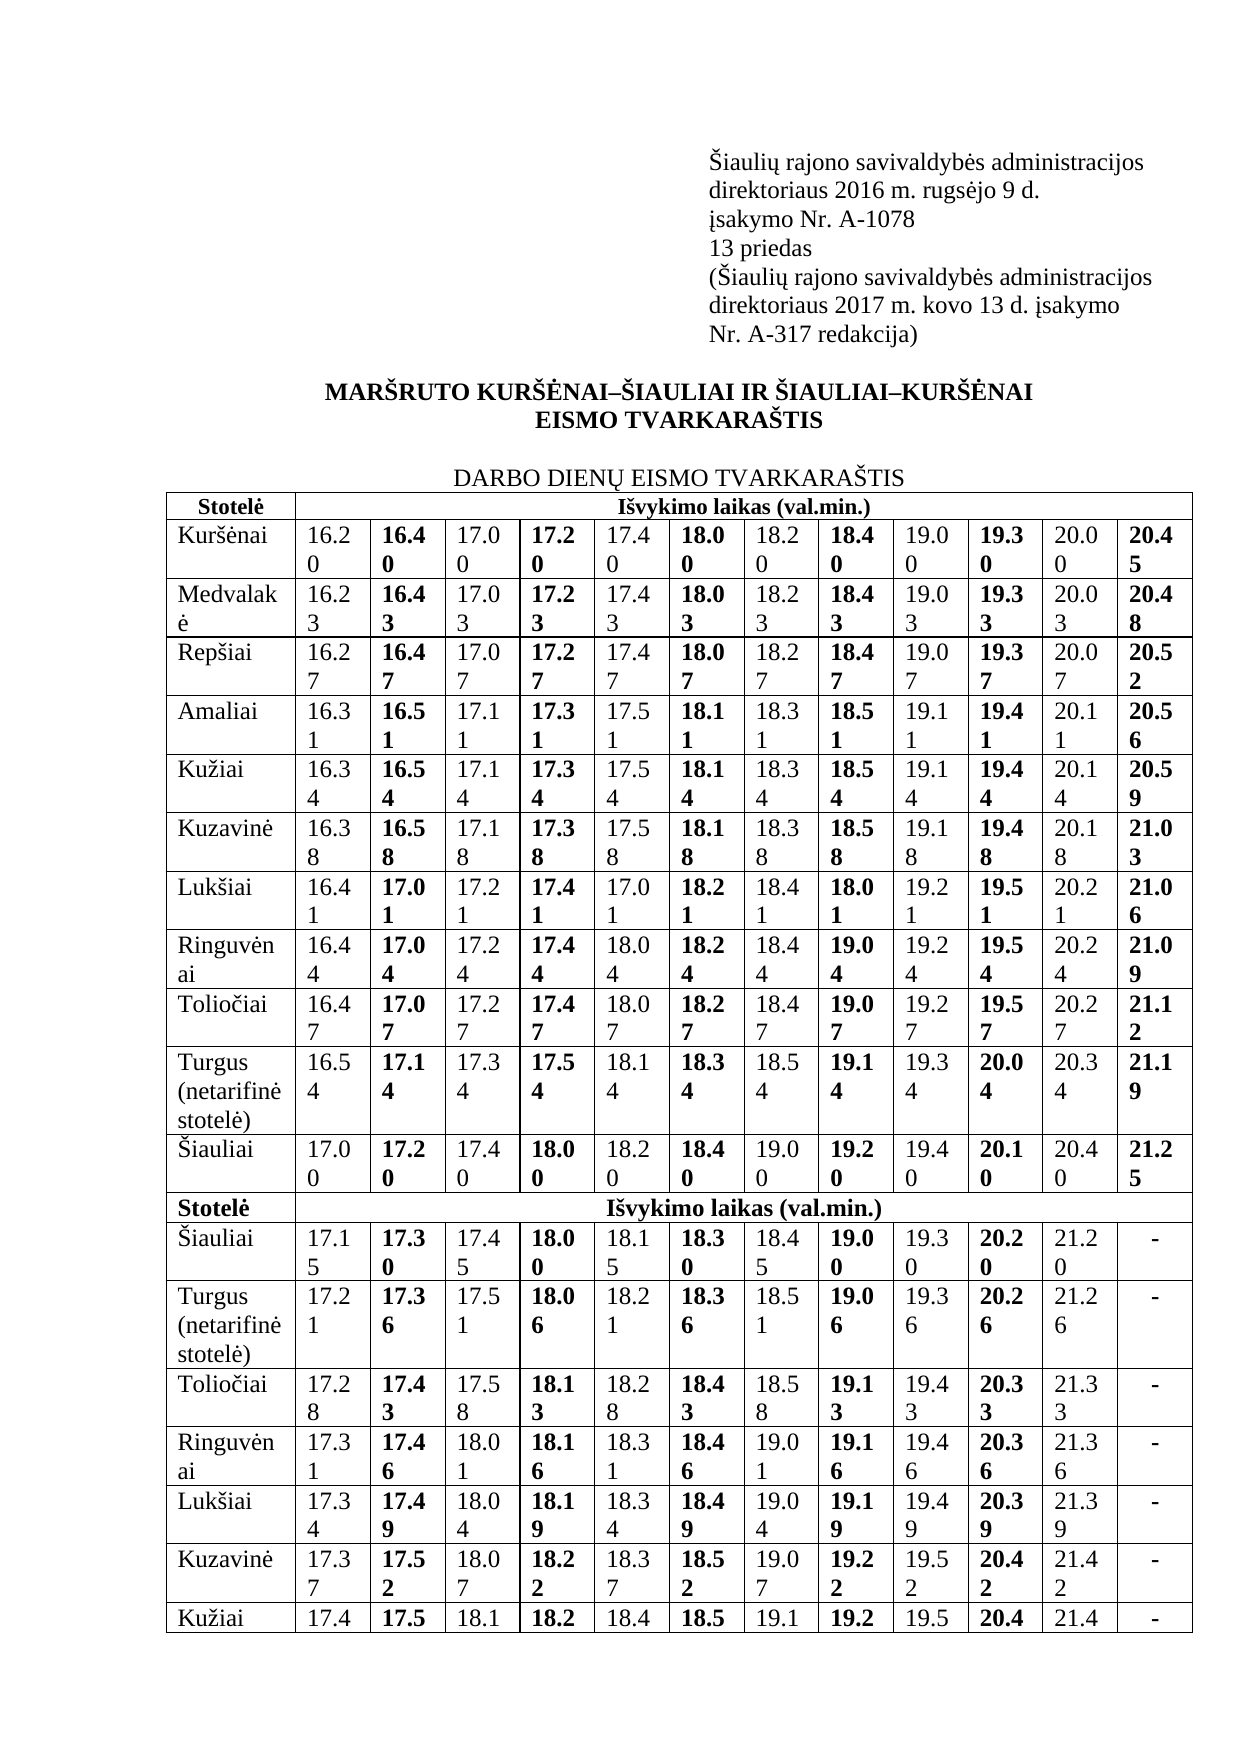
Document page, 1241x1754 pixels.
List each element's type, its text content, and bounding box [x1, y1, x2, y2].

table_cell 18.23 [745, 579, 818, 636]
table_cell 21.06 [1118, 872, 1192, 929]
text Nr. A-317 redakcija) [709, 319, 1181, 348]
table_cell 18.15 [595, 1223, 669, 1280]
table_cell Ringuvėnai [167, 930, 295, 988]
table_cell 20.21 [1043, 872, 1117, 929]
table_cell Amaliai [167, 696, 295, 753]
table_cell 20.52 [1118, 638, 1192, 695]
table_cell 20.04 [969, 1047, 1042, 1133]
table_cell 17.07 [446, 638, 519, 695]
table_header Išvykimo laikas (val.min.) [296, 493, 1192, 519]
table_cell 17.47 [595, 638, 669, 695]
table_cell 18.45 [745, 1223, 818, 1280]
table_cell 19.01 [745, 1427, 818, 1485]
table_cell 18.34 [670, 1047, 744, 1133]
table_cell 17.34 [521, 755, 594, 812]
table_cell 20.40 [1043, 1135, 1117, 1192]
table_cell 20.33 [969, 1369, 1042, 1426]
table_cell 18.21 [595, 1281, 669, 1368]
table_cell Turgus (netarifinė stotelė) [167, 1047, 295, 1133]
table_cell 19.36 [894, 1281, 968, 1368]
table_cell Šiauliai [167, 1223, 295, 1280]
table_cell 17.21 [446, 872, 519, 929]
table_cell 16.23 [296, 579, 370, 636]
table_cell 19.40 [894, 1135, 968, 1192]
table_cell 19.30 [894, 1223, 968, 1280]
table_cell 19.00 [745, 1135, 818, 1192]
table_cell 17.31 [521, 696, 594, 753]
table_cell Repšiai [167, 638, 295, 695]
table_cell 19.43 [894, 1369, 968, 1426]
table_cell 18.38 [745, 813, 818, 871]
table_cell 19.1 [745, 1603, 818, 1632]
table_cell 18.19 [521, 1486, 594, 1543]
table_cell 18.43 [819, 579, 893, 636]
table_cell 18.47 [745, 989, 818, 1046]
table_cell 18.2 [521, 1603, 594, 1632]
table_cell 17.04 [371, 930, 445, 988]
text Šiaulių rajono savivaldybės administracijos direktoriaus 2016 m. rugsėjo 9 d. [709, 147, 1181, 204]
table_cell 18.31 [745, 696, 818, 753]
table_cell 17.34 [446, 1047, 519, 1133]
table_cell 18.30 [670, 1223, 744, 1280]
table_cell 19.00 [894, 520, 968, 578]
table_cell 18.27 [670, 989, 744, 1046]
text EISMO TVARKARAŠTIS [177, 406, 1181, 434]
table_cell 17.52 [371, 1544, 445, 1602]
table_cell Ringuvėnai [167, 1427, 295, 1485]
table_cell - [1118, 1223, 1192, 1280]
table_cell 17.47 [521, 989, 594, 1046]
table_cell 19.33 [969, 579, 1042, 636]
table_cell 18.51 [819, 696, 893, 753]
table_cell 18.34 [595, 1486, 669, 1543]
table_cell 19.19 [819, 1486, 893, 1543]
table_cell 17.20 [371, 1135, 445, 1192]
table_cell Kuzavinė [167, 1544, 295, 1602]
table_cell 20.45 [1118, 520, 1192, 578]
table_cell 17.54 [521, 1047, 594, 1133]
table_cell 20.39 [969, 1486, 1042, 1543]
table_cell 20.56 [1118, 696, 1192, 753]
table_cell Kužiai [167, 755, 295, 812]
table_cell 19.21 [894, 872, 968, 929]
table_cell 19.30 [969, 520, 1042, 578]
table_cell 16.27 [296, 638, 370, 695]
table_cell 18.20 [745, 520, 818, 578]
table_cell 18.11 [670, 696, 744, 753]
table_cell 16.47 [371, 638, 445, 695]
table_cell 20.07 [1043, 638, 1117, 695]
table_cell 21.25 [1118, 1135, 1192, 1192]
table_cell 17.30 [371, 1223, 445, 1280]
table_cell 17.15 [296, 1223, 370, 1280]
table_cell Medvalakė [167, 579, 295, 636]
table_cell 17.07 [371, 989, 445, 1046]
table_cell 21.4 [1043, 1603, 1117, 1632]
table_cell 16.54 [371, 755, 445, 812]
table_cell 20.34 [1043, 1047, 1117, 1133]
table_cell 20.4 [969, 1603, 1042, 1632]
table_cell 19.13 [819, 1369, 893, 1426]
table_cell 19.11 [894, 696, 968, 753]
table_cell 21.03 [1118, 813, 1192, 871]
table_cell 21.19 [1118, 1047, 1192, 1133]
table_cell 18.01 [819, 872, 893, 929]
table_cell 16.31 [296, 696, 370, 753]
table_cell 16.20 [296, 520, 370, 578]
table_cell 17.58 [446, 1369, 519, 1426]
table_cell 18.04 [595, 930, 669, 988]
table_cell 17.23 [521, 579, 594, 636]
table_cell Išvykimo laikas (val.min.) [296, 1193, 1192, 1222]
table_cell 21.12 [1118, 989, 1192, 1046]
table_cell 21.42 [1043, 1544, 1117, 1602]
table_cell 20.18 [1043, 813, 1117, 871]
table_cell 18.5 [670, 1603, 744, 1632]
table_cell 17.31 [296, 1427, 370, 1485]
table_cell 18.34 [745, 755, 818, 812]
table_cell - [1118, 1603, 1192, 1632]
table_cell 17.11 [446, 696, 519, 753]
table_cell 19.24 [894, 930, 968, 988]
table_cell 17.18 [446, 813, 519, 871]
table_cell 18.43 [670, 1369, 744, 1426]
table_cell 17.14 [446, 755, 519, 812]
table_cell 17.40 [595, 520, 669, 578]
table_cell 18.40 [670, 1135, 744, 1192]
table_cell 19.16 [819, 1427, 893, 1485]
table_cell 19.37 [969, 638, 1042, 695]
table_cell 17.58 [595, 813, 669, 871]
table_cell 17.44 [521, 930, 594, 988]
table_cell - [1118, 1281, 1192, 1368]
table_cell 19.49 [894, 1486, 968, 1543]
table_header Stotelė [167, 493, 295, 519]
table_cell 18.52 [670, 1544, 744, 1602]
table_cell 19.04 [819, 930, 893, 988]
table_cell 16.44 [296, 930, 370, 988]
table_cell 18.00 [670, 520, 744, 578]
table_cell - [1118, 1486, 1192, 1543]
table_cell 20.03 [1043, 579, 1117, 636]
table_cell 17.00 [296, 1135, 370, 1192]
table_cell 19.14 [819, 1047, 893, 1133]
table_cell 16.43 [371, 579, 445, 636]
table_cell 19.14 [894, 755, 968, 812]
table_cell 20.59 [1118, 755, 1192, 812]
table_cell 19.00 [819, 1223, 893, 1280]
table_cell 17.54 [595, 755, 669, 812]
table_cell 17.45 [446, 1223, 519, 1280]
table_cell 19.2 [819, 1603, 893, 1632]
table_cell 18.46 [670, 1427, 744, 1485]
table_cell 16.58 [371, 813, 445, 871]
table_cell 20.00 [1043, 520, 1117, 578]
table_cell 19.54 [969, 930, 1042, 988]
table_cell 19.18 [894, 813, 968, 871]
table_cell 18.00 [521, 1223, 594, 1280]
table_cell 19.48 [969, 813, 1042, 871]
table_cell 18.51 [745, 1281, 818, 1368]
table_cell 19.46 [894, 1427, 968, 1485]
table_cell 20.20 [969, 1223, 1042, 1280]
table_cell 18.13 [521, 1369, 594, 1426]
table_cell 19.22 [819, 1544, 893, 1602]
table_cell 18.40 [819, 520, 893, 578]
table_cell 17.43 [595, 579, 669, 636]
table_cell 17.40 [446, 1135, 519, 1192]
table_cell 20.24 [1043, 930, 1117, 988]
table_cell 17.34 [296, 1486, 370, 1543]
table_cell 19.03 [894, 579, 968, 636]
text MARŠRUTO KURŠĖNAI–ŠIAULIAI IR ŠIAULIAI–KURŠĖNAI [177, 377, 1181, 406]
table_cell Lukšiai [167, 872, 295, 929]
table_cell 20.14 [1043, 755, 1117, 812]
table_cell 17.20 [521, 520, 594, 578]
table_cell 18.58 [745, 1369, 818, 1426]
table_cell 18.54 [745, 1047, 818, 1133]
table_cell 17.24 [446, 930, 519, 988]
table_cell 16.41 [296, 872, 370, 929]
table_cell 19.57 [969, 989, 1042, 1046]
table_cell 17.46 [371, 1427, 445, 1485]
table_cell 18.37 [595, 1544, 669, 1602]
table_cell Šiauliai [167, 1135, 295, 1192]
text (Šiaulių rajono savivaldybės administracijos direktoriaus 2017 m. kovo 13 d. įsakymo [709, 262, 1181, 319]
table_cell 18.41 [745, 872, 818, 929]
table_cell 17.21 [296, 1281, 370, 1368]
table_cell 18.58 [819, 813, 893, 871]
table_cell 18.28 [595, 1369, 669, 1426]
table_cell 19.44 [969, 755, 1042, 812]
table_cell 16.34 [296, 755, 370, 812]
table_cell 17.03 [446, 579, 519, 636]
table_cell 19.07 [745, 1544, 818, 1602]
table_cell Toliočiai [167, 1369, 295, 1426]
table_cell Kuzavinė [167, 813, 295, 871]
table_cell 18.18 [670, 813, 744, 871]
table_cell 18.16 [521, 1427, 594, 1485]
table_cell 18.4 [595, 1603, 669, 1632]
table_cell 21.09 [1118, 930, 1192, 988]
table_cell 17.5 [371, 1603, 445, 1632]
table_cell 21.39 [1043, 1486, 1117, 1543]
table_cell 17.14 [371, 1047, 445, 1133]
table_cell 17.01 [371, 872, 445, 929]
table_cell 19.51 [969, 872, 1042, 929]
table_cell 20.36 [969, 1427, 1042, 1485]
table_cell 17.37 [296, 1544, 370, 1602]
table_cell 18.07 [595, 989, 669, 1046]
table_cell Kuršėnai [167, 520, 295, 578]
table_cell 18.20 [595, 1135, 669, 1192]
table_cell Turgus (netarifinė stotelė) [167, 1281, 295, 1368]
table_cell - [1118, 1369, 1192, 1426]
table_cell 17.38 [521, 813, 594, 871]
table_cell 17.36 [371, 1281, 445, 1368]
table_cell 18.01 [446, 1427, 519, 1485]
table_cell 16.38 [296, 813, 370, 871]
table_cell 18.49 [670, 1486, 744, 1543]
table_cell 18.06 [521, 1281, 594, 1368]
table_cell 17.27 [521, 638, 594, 695]
table_cell 20.11 [1043, 696, 1117, 753]
table_cell 21.20 [1043, 1223, 1117, 1280]
table_cell Kužiai [167, 1603, 295, 1632]
table_cell 21.33 [1043, 1369, 1117, 1426]
table_cell 18.14 [595, 1047, 669, 1133]
table_cell 20.26 [969, 1281, 1042, 1368]
table_cell 17.51 [595, 696, 669, 753]
table_cell 17.51 [446, 1281, 519, 1368]
table_cell 18.27 [745, 638, 818, 695]
table_cell 16.51 [371, 696, 445, 753]
table_cell 17.00 [446, 520, 519, 578]
text 13 priedas [709, 233, 1181, 262]
table_cell 18.47 [819, 638, 893, 695]
table_cell 17.43 [371, 1369, 445, 1426]
table_cell 18.14 [670, 755, 744, 812]
table_cell 18.07 [446, 1544, 519, 1602]
table_cell 18.44 [745, 930, 818, 988]
table_cell - [1118, 1544, 1192, 1602]
table_cell 18.04 [446, 1486, 519, 1543]
table_cell 16.40 [371, 520, 445, 578]
table_cell 21.26 [1043, 1281, 1117, 1368]
text įsakymo Nr. A-1078 [709, 204, 1181, 233]
table_cell 18.24 [670, 930, 744, 988]
table_cell 17.4 [296, 1603, 370, 1632]
table_cell 21.36 [1043, 1427, 1117, 1485]
table_cell 18.22 [521, 1544, 594, 1602]
table_cell 18.21 [670, 872, 744, 929]
table_cell Lukšiai [167, 1486, 295, 1543]
table_cell 19.41 [969, 696, 1042, 753]
table_cell 18.03 [670, 579, 744, 636]
table_cell 18.31 [595, 1427, 669, 1485]
table_cell 17.01 [595, 872, 669, 929]
table_cell 18.07 [670, 638, 744, 695]
table_cell 20.10 [969, 1135, 1042, 1192]
table_cell 18.1 [446, 1603, 519, 1632]
table_cell 19.52 [894, 1544, 968, 1602]
table_cell 16.54 [296, 1047, 370, 1133]
table_cell 18.54 [819, 755, 893, 812]
table_cell 20.42 [969, 1544, 1042, 1602]
table_cell 20.27 [1043, 989, 1117, 1046]
table_cell 17.49 [371, 1486, 445, 1543]
table_cell 17.28 [296, 1369, 370, 1426]
table_cell Stotelė [167, 1193, 295, 1222]
table_cell 20.48 [1118, 579, 1192, 636]
table_cell 17.27 [446, 989, 519, 1046]
table_cell Toliočiai [167, 989, 295, 1046]
table_cell 19.34 [894, 1047, 968, 1133]
table_cell 19.07 [894, 638, 968, 695]
table_cell - [1118, 1427, 1192, 1485]
table_cell 19.27 [894, 989, 968, 1046]
text DARBO DIENŲ EISMO TVARKARAŠTIS [177, 463, 1181, 492]
table_cell 19.04 [745, 1486, 818, 1543]
table_cell 17.41 [521, 872, 594, 929]
table_cell 18.36 [670, 1281, 744, 1368]
table_cell 19.06 [819, 1281, 893, 1368]
table_cell 19.5 [894, 1603, 968, 1632]
table_cell 18.00 [521, 1135, 594, 1192]
table_cell 19.20 [819, 1135, 893, 1192]
table_cell 16.47 [296, 989, 370, 1046]
table_cell 19.07 [819, 989, 893, 1046]
